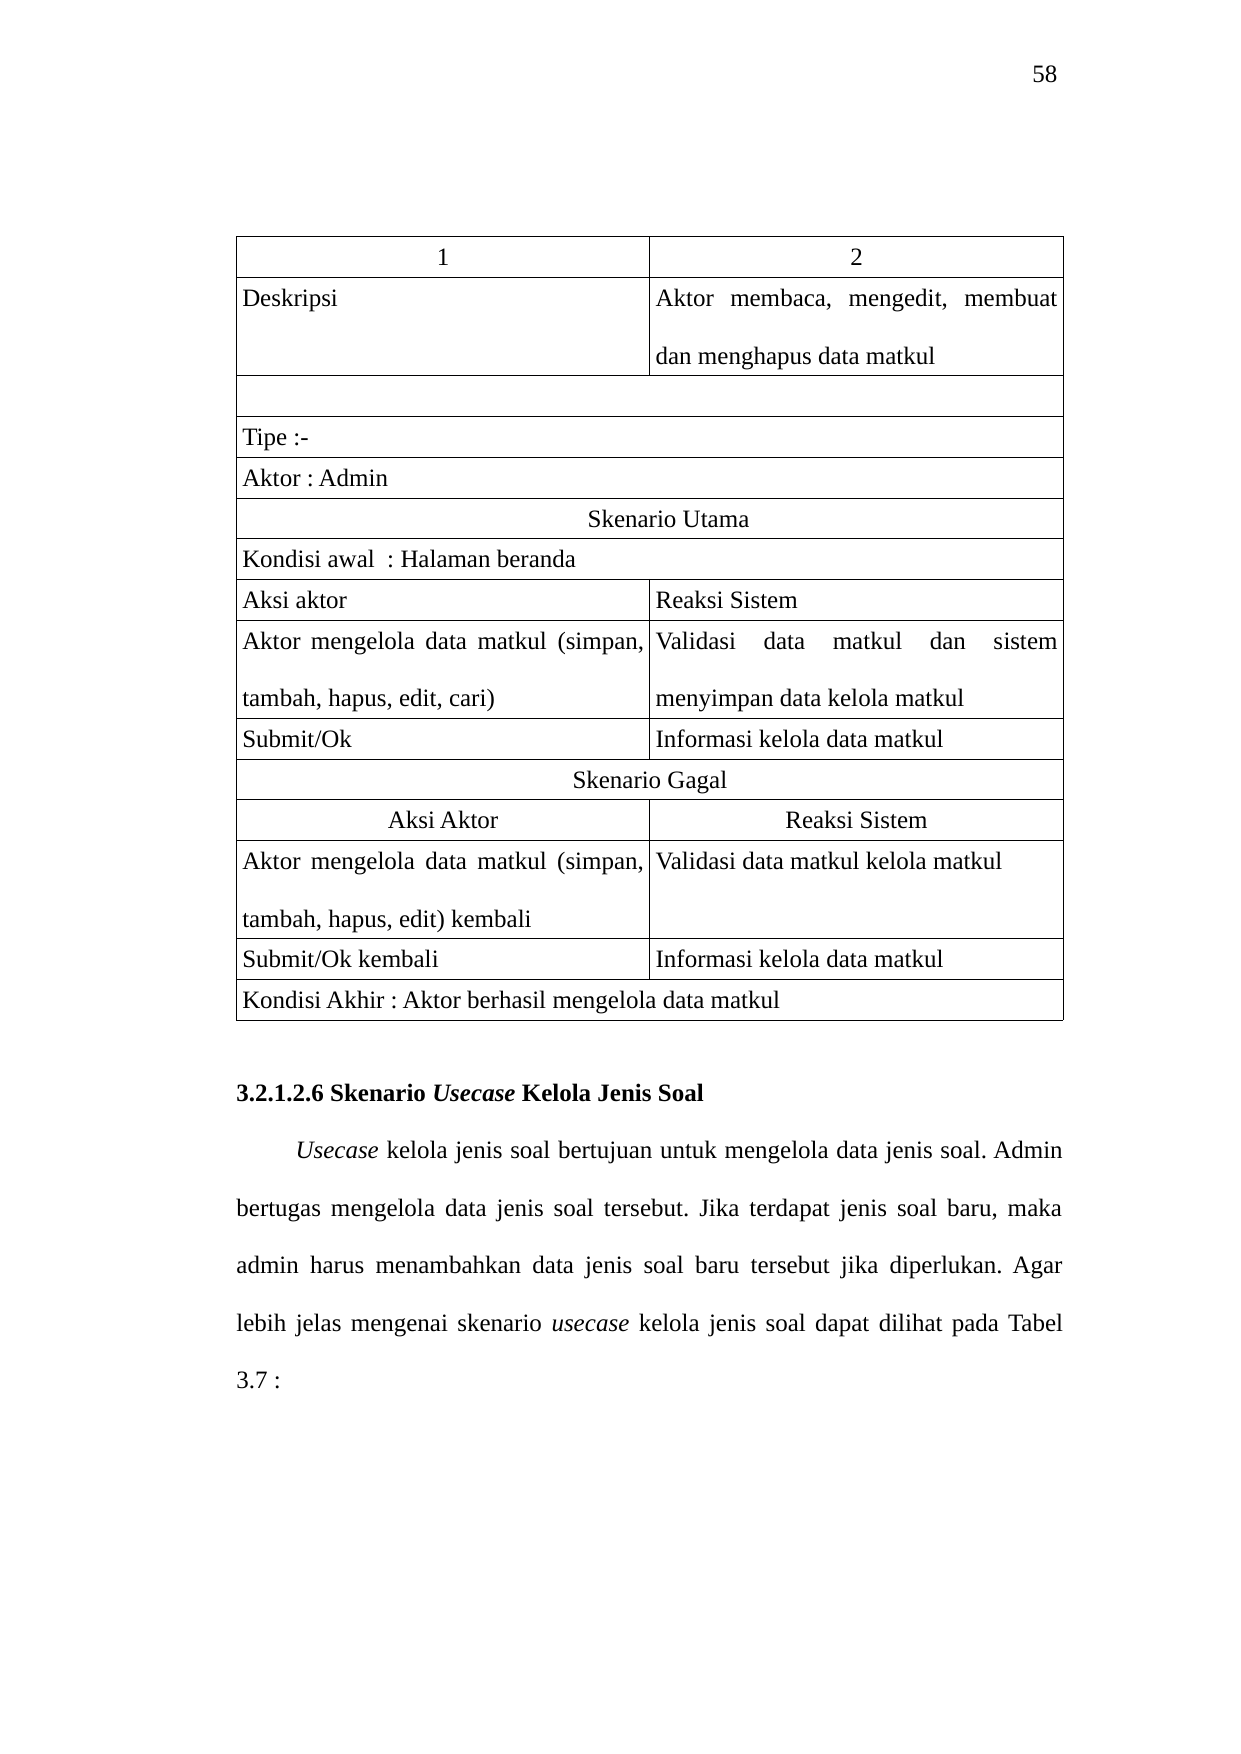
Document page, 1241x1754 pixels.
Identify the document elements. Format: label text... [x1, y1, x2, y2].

table_cell Tipe :- [237, 417, 1063, 457]
table_cell Aktor mengelola data matkul (simpan, tambah, hapus, edit, cari) [237, 621, 649, 718]
table_cell Skenario Utama [237, 499, 1063, 538]
table_cell 1 [237, 237, 649, 277]
table_cell Aksi Aktor [237, 800, 649, 840]
subtitle 3.2.1.2.6 Skenario Usecase Kelola Jenis Soal [236, 1078, 1063, 1106]
text Usecase kelola jenis soal bertujuan untuk mengelola data jenis soal. Admin bertugas mengelola data jenis soal tersebut. Jika terdapat jenis soal baru, maka admin harus menambahkan data jenis soal baru tersebut jika diperlukan. Agar lebih jelas mengenai skenario usecase kelola jenis soal dapat dilihat pada Tabel 3.7 : [236, 1135, 1063, 1394]
table_cell Skenario Gagal [237, 760, 1063, 799]
table_cell Reaksi Sistem [650, 800, 1063, 840]
table_cell Aktor : Admin [237, 458, 1063, 497]
table_cell Aktor mengelola data matkul (simpan, tambah, hapus, edit) kembali [237, 841, 649, 938]
table_cell Kondisi awal : Halaman beranda [237, 539, 1063, 579]
table_cell [237, 376, 1063, 416]
table_cell Informasi kelola data matkul [650, 719, 1063, 758]
table_cell Validasi data matkul kelola matkul [650, 841, 1063, 938]
table_cell Aksi aktor [237, 580, 649, 619]
table_cell Reaksi Sistem [650, 580, 1063, 619]
table_cell Aktor membaca, mengedit, membuat dan menghapus data matkul [650, 278, 1063, 375]
table_cell Deskripsi [237, 278, 649, 375]
table_cell Kondisi Akhir : Aktor berhasil mengelola data matkul [237, 980, 1063, 1020]
table_cell Validasi data matkul dan sistem menyimpan data kelola matkul [650, 621, 1063, 718]
table_cell 2 [650, 237, 1063, 277]
table_cell Submit/Ok [237, 719, 649, 758]
table_cell Submit/Ok kembali [237, 939, 649, 979]
table_cell Informasi kelola data matkul [650, 939, 1063, 979]
